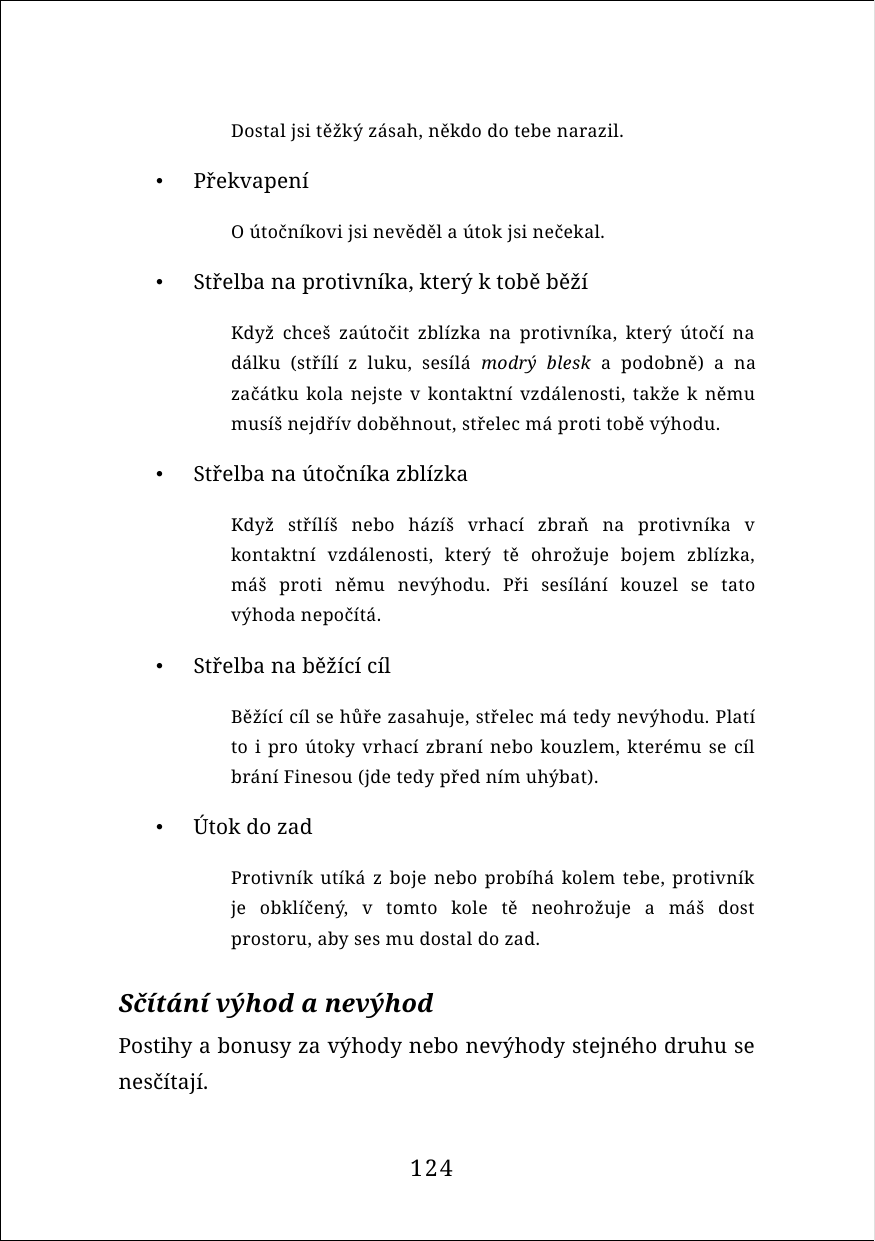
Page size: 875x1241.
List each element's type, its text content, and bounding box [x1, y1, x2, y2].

list O útočníkovi jsi nevěděl a útok jsi nečekal. [193, 219, 756, 243]
list Střelba na běžící cíl [156, 651, 756, 679]
text Postihy a bonusy za výhody nebo nevýhody stejného druhu se nesčítají. [118, 1032, 756, 1096]
list Když chceš zaútočit zblízka na protivníka, který útočí na dálku (střílí z luku, sesílá modrý blesk a podobně) a na začátku kola nejste v kontaktní vzdálenosti, takže k němu musíš nejdřív doběhnout, střelec má proti tobě výhodu. [193, 321, 756, 435]
subtitle Sčítání výhod a nevýhod [118, 986, 756, 1020]
list Střelba na útočníka zblízka [156, 459, 756, 487]
list Dostal jsi těžký zásah, někdo do tebe narazil. [193, 118, 756, 142]
list Střelba na protivníka, který k tobě běží [156, 267, 756, 296]
list Překvapení [156, 166, 756, 194]
list Běžící cíl se hůře zasahuje, střelec má tedy nevýhodu. Platí to i pro útoky vrhací zbraní nebo kouzlem, kterému se cíl brání Finesou (jde tedy před ním uhýbat). [193, 704, 756, 789]
list Protivník utíká z boje nebo probíhá kolem tebe, protivník je obklíčený, v tomto kole tě neohrožuje a máš dost prostoru, aby ses mu dostal do zad. [193, 866, 756, 950]
list Útok do zad [156, 812, 756, 841]
list Když střílíš nebo házíš vrhací zbraň na protivníka v kontaktní vzdálenosti, který tě ohrožuje bojem zblízka, máš proti němu nevýhodu. Při sesílání kouzel se tato výhoda nepočítá. [193, 512, 756, 627]
